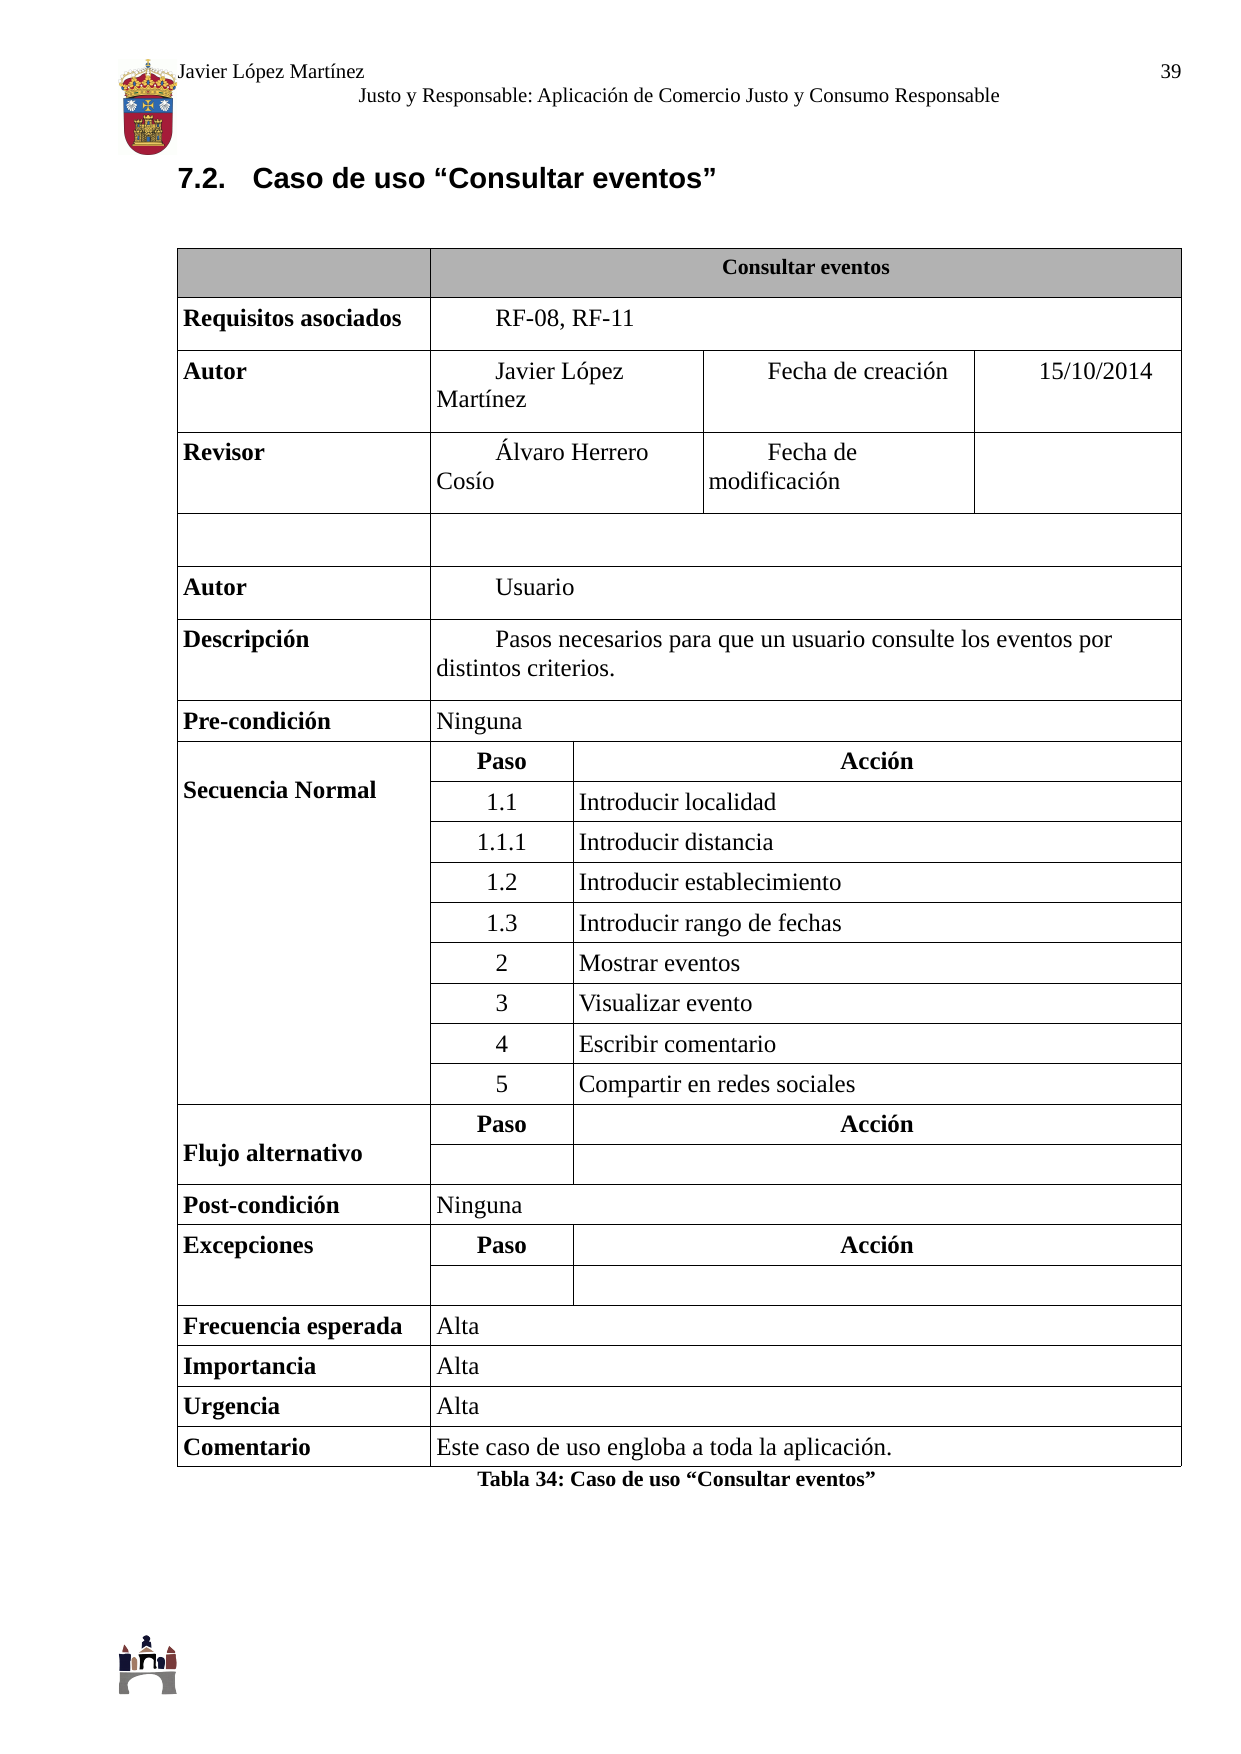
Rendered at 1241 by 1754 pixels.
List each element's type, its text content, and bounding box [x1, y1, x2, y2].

table_cell Compartir en redes sociales [574, 1064, 1181, 1103]
table_cell Fecha de creación [704, 351, 974, 432]
table_cell Importancia [178, 1346, 430, 1386]
table_cell Introducir rango de fechas [574, 903, 1181, 942]
table_header [178, 249, 430, 297]
table_cell [178, 514, 430, 566]
table_cell Autor [178, 351, 430, 432]
table_cell Urgencia [178, 1387, 430, 1426]
table_cell 5 [431, 1064, 573, 1103]
table_cell 15/10/2014 [975, 351, 1181, 432]
table_cell Javier López Martínez [431, 351, 703, 432]
table_cell Mostrar eventos [574, 943, 1181, 982]
table_cell [574, 1266, 1181, 1305]
table_cell [431, 1266, 573, 1305]
table_cell [975, 433, 1181, 513]
table_cell Revisor [178, 433, 430, 513]
table_cell 1.1 [431, 782, 573, 821]
text Tabla 34: Caso de uso “Consultar eventos” [177, 1467, 1181, 1492]
table_cell Introducir distancia [574, 822, 1181, 862]
table_cell Flujo alternativo [178, 1105, 430, 1184]
table_cell 2 [431, 943, 573, 982]
table_cell Paso [431, 742, 573, 781]
table_cell Comentario [178, 1427, 430, 1466]
table_cell Acción [574, 1105, 1181, 1144]
table_cell Alta [431, 1387, 1181, 1426]
table_cell Fecha de modificación [704, 433, 974, 513]
table_cell [431, 1145, 573, 1184]
table_cell Alta [431, 1346, 1181, 1386]
table_cell [574, 1145, 1181, 1184]
table_cell Paso [431, 1105, 573, 1144]
table_cell 1.1.1 [431, 822, 573, 862]
table_cell Ninguna [431, 1185, 1181, 1224]
picture [118, 1634, 178, 1695]
table_cell Autor [178, 567, 430, 619]
table_cell 3 [431, 984, 573, 1023]
table_cell Usuario [431, 567, 1181, 619]
table_cell Acción [574, 742, 1181, 781]
table_cell [431, 514, 1181, 566]
table_cell Álvaro Herrero Cosío [431, 433, 703, 513]
table_cell 1.2 [431, 863, 573, 902]
table_cell Pasos necesarios para que un usuario consulte los eventos por distintos criterios. [431, 620, 1181, 700]
table_cell Visualizar evento [574, 984, 1181, 1023]
table_cell Descripción [178, 620, 430, 700]
table_cell Alta [431, 1306, 1181, 1345]
table_cell Pre-condición [178, 701, 430, 741]
table_cell 4 [431, 1024, 573, 1063]
table_cell Excepciones [178, 1225, 430, 1305]
table_cell Frecuencia esperada [178, 1306, 430, 1345]
table_cell Secuencia Normal [178, 742, 430, 1103]
picture [118, 59, 178, 155]
table_cell Post-condición [178, 1185, 430, 1224]
table_cell 1.3 [431, 903, 573, 942]
table_cell Introducir establecimiento [574, 863, 1181, 902]
table_cell Acción [574, 1225, 1181, 1265]
table_header Consultar eventos [431, 249, 1181, 297]
table_cell Ninguna [431, 701, 1181, 741]
table_cell Escribir comentario [574, 1024, 1181, 1063]
subtitle Caso de uso “Consultar eventos” [177, 161, 1181, 195]
table_cell Introducir localidad [574, 782, 1181, 821]
table_cell Este caso de uso engloba a toda la aplicación. [431, 1427, 1181, 1466]
table_cell Paso [431, 1225, 573, 1265]
table_cell Requisitos asociados [178, 298, 430, 350]
table_cell RF-08, RF-11 [431, 298, 1181, 350]
